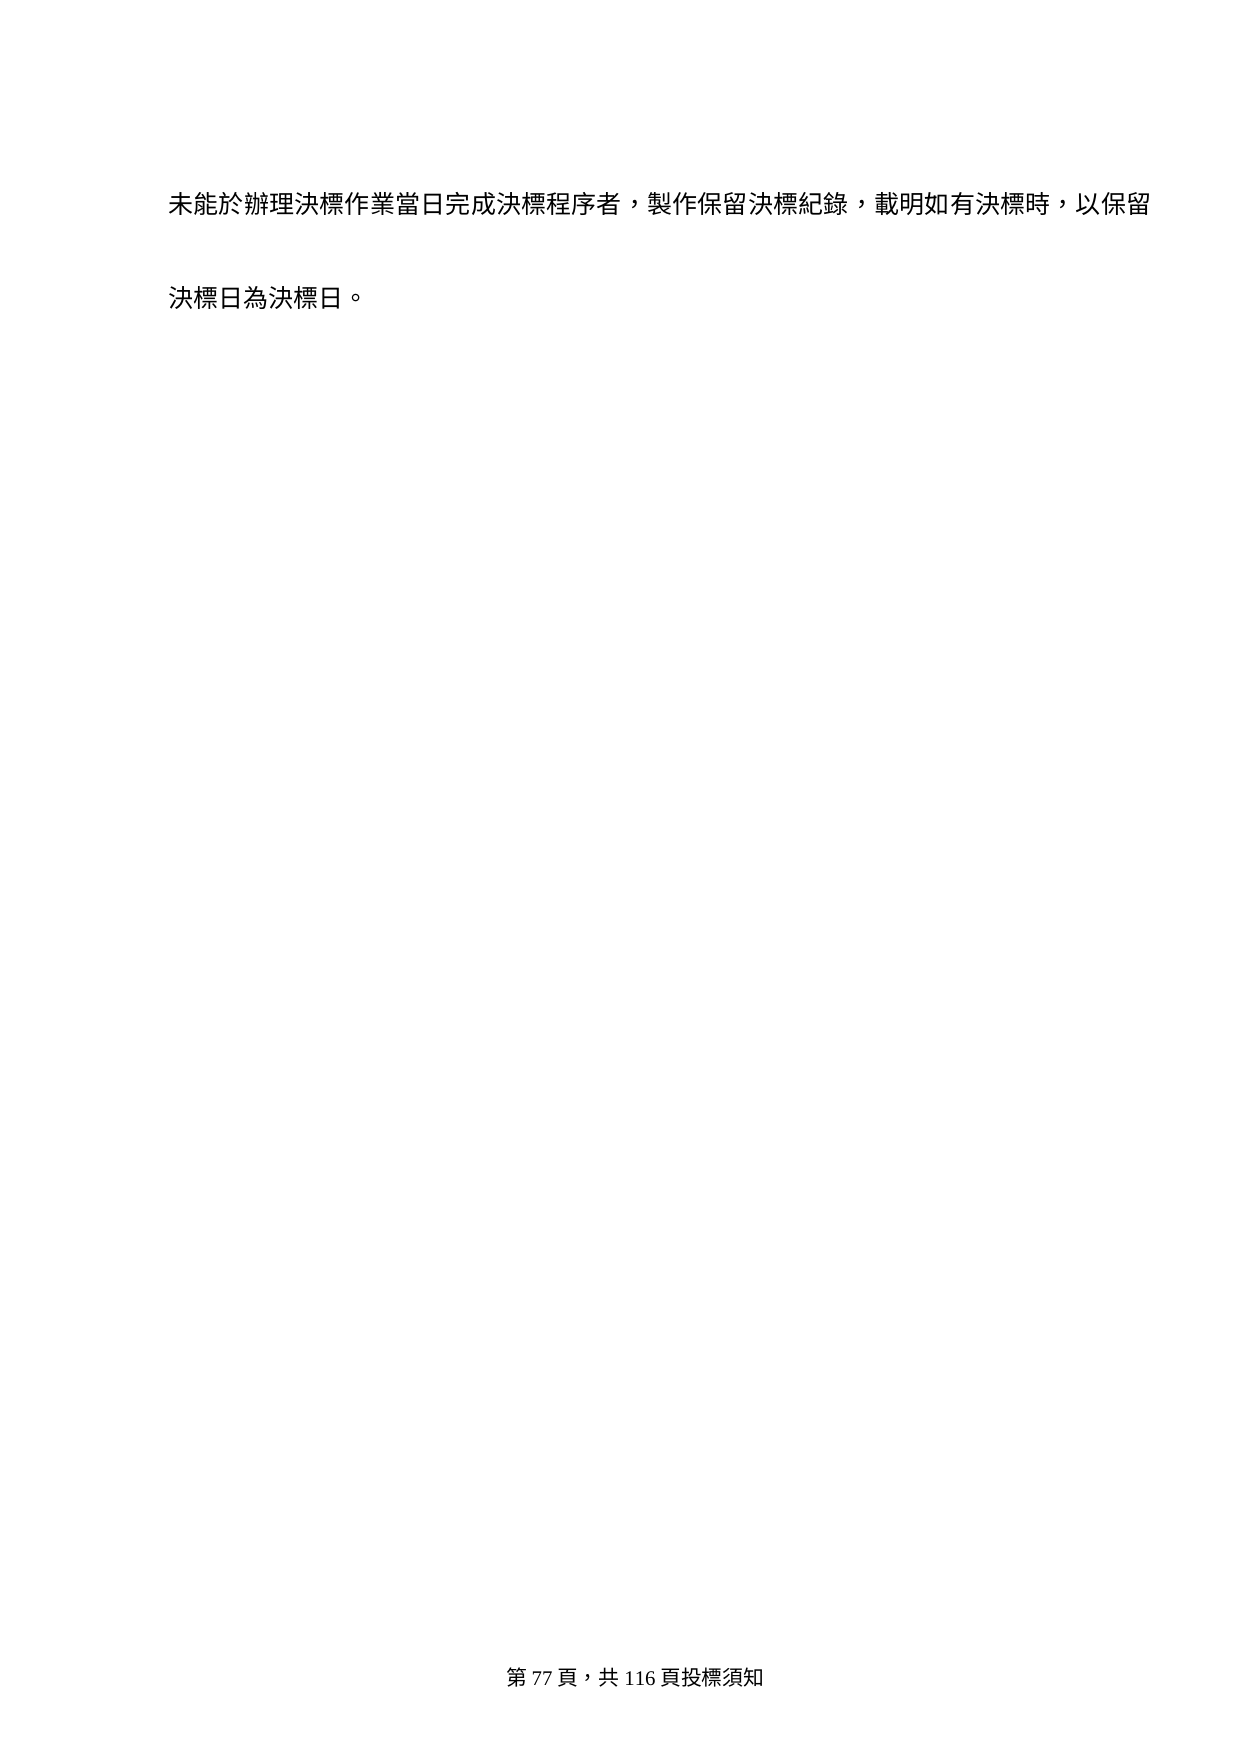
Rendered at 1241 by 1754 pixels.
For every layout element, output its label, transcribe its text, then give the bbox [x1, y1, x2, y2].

list 未能於辦理決標作業當日完成決標程序者，製作保留決標紀錄，載明如有決標時，以保留決標日為決標日。 [118, 120, 1152, 309]
